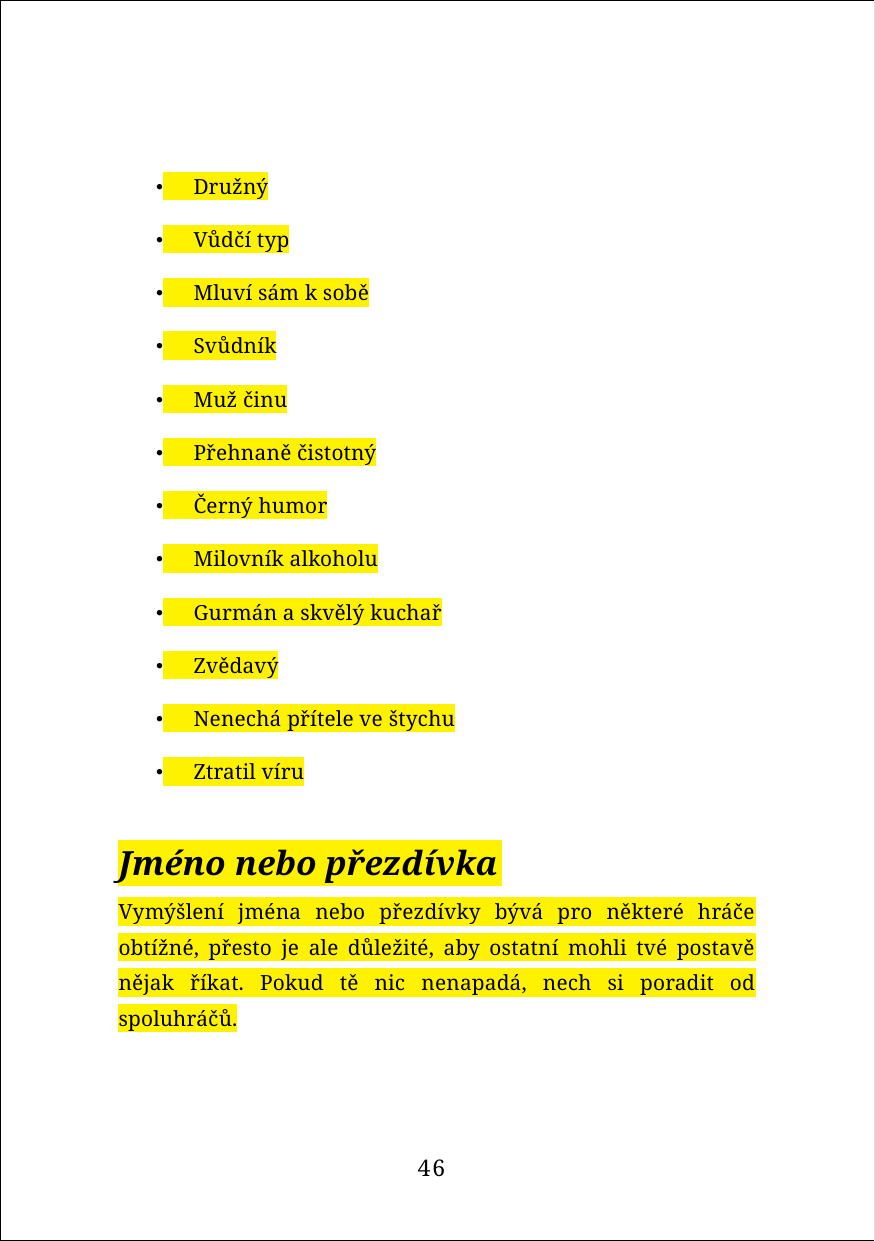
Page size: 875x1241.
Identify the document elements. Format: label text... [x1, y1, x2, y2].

list Muž činu [156, 385, 756, 413]
list Gurmán a skvělý kuchař [156, 598, 756, 626]
text Vymýšlení jména nebo přezdívky bývá pro některé hráče obtížné, přesto je ale důležité, aby ostatní mohli tvé postavě nějak říkat. Pokud tě nic nenapadá, nech si poradit od spoluhráčů. [118, 897, 756, 1032]
list Zvědavý [156, 651, 756, 679]
list Družný [156, 172, 756, 200]
list Svůdník [156, 331, 756, 360]
list Přehnaně čistotný [156, 438, 756, 466]
list Mluví sám k sobě [156, 278, 756, 307]
list Černý humor [156, 491, 756, 519]
subtitle Jméno nebo přezdívka [118, 840, 756, 886]
list Vůdčí typ [156, 225, 756, 253]
list Milovník alkoholu [156, 544, 756, 573]
list Nenechá přítele ve štychu [156, 704, 756, 732]
list Ztratil víru [156, 757, 756, 786]
